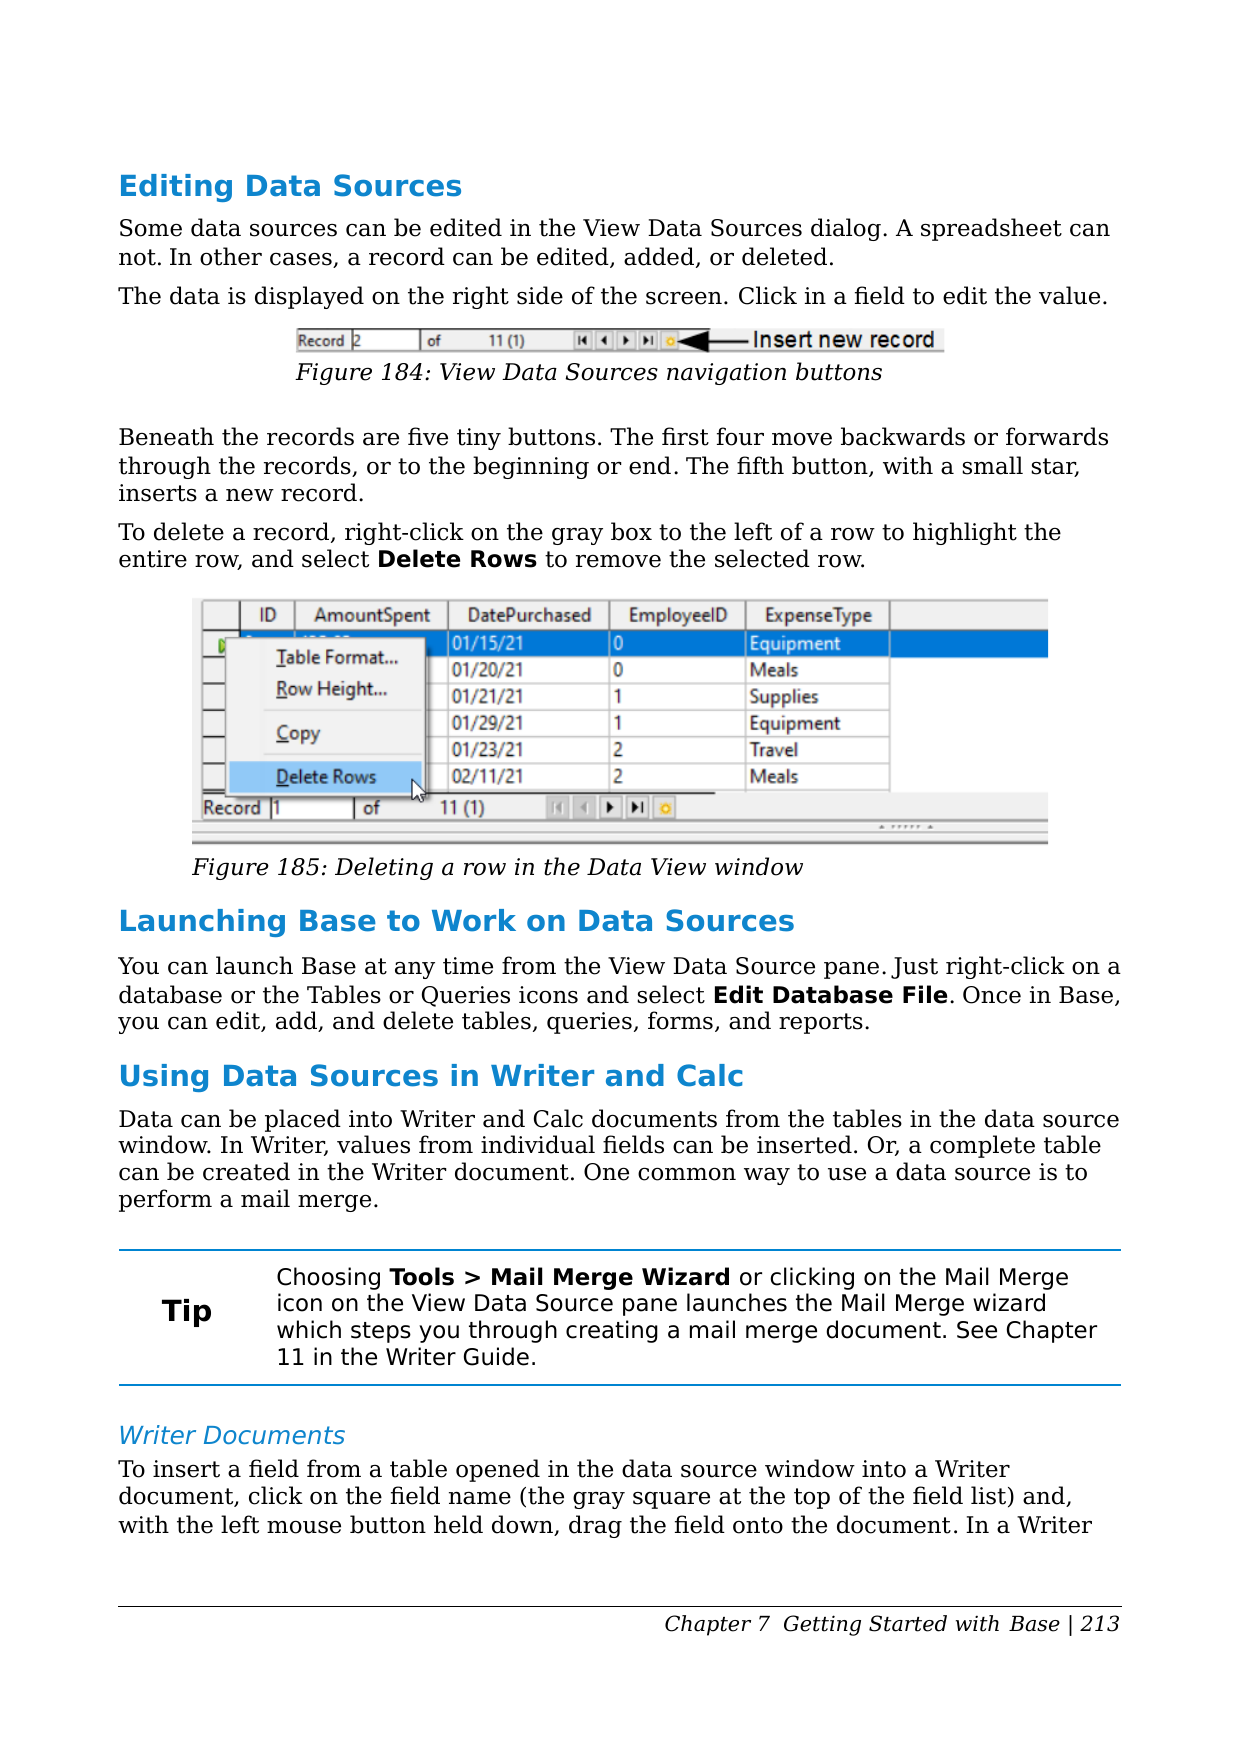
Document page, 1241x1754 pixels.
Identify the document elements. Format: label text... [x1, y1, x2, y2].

subtitle Writer Documents [118, 1421, 1122, 1450]
text To delete a record, right-click on the gray box to the left of a row to highlight the entire row, and select Delete Rows to remove the selected row. [118, 519, 1122, 572]
subtitle Launching Base to Work on Data Sources [118, 905, 1122, 939]
text The data is displayed on the right side of the screen. Click in a field to edit the value. [118, 283, 1122, 310]
subtitle Editing Data Sources [118, 169, 1122, 203]
picture [295, 322, 945, 359]
text Beneath the records are five tiny buttons. The first four move backwards or forwards through the records, or to the beginning or end. The fifth button, with a small star, inserts a new record. [118, 424, 1122, 507]
text You can launch Base at any time from the View Data Source pane. Just right-click on a database or the Tables or Queries icons and select Edit Database File. Once in Base, you can edit, add, and delete tables, queries, forms, and reports. [118, 951, 1122, 1035]
text Figure 185: Deleting a row in the Data View window [192, 854, 1048, 880]
table_header Choosing Tools > Mail Merge Wizard or clicking on the Mail Merge icon on the View Data Source pane launches the Mail Merge wizard which steps you through creating a mail merge document. See Chapter 11 in the Writer Guide. [255, 1251, 1121, 1383]
table_header Tip [119, 1251, 255, 1383]
text Some data sources can be edited in the View Data Sources dialog. A spreadsheet can not. In other cases, a record can be edited, added, or deleted. [118, 215, 1122, 271]
text Data can be placed into Writer and Calc documents from the tables in the data source window. In Writer, values from individual fields can be inserted. Or, a complete table can be created in the Writer document. One common way to use a data source is to perform a mail merge. [118, 1106, 1122, 1212]
picture [192, 597, 1049, 854]
text Figure 184: View Data Sources navigation buttons [296, 359, 944, 385]
subtitle Using Data Sources in Writer and Calc [118, 1059, 1122, 1093]
text To insert a field from a table opened in the data source window into a Writer document, click on the field name (the gray square at the top of the field list) and, with the left mouse button held down, drag the field onto the document. In a Writer [118, 1457, 1122, 1539]
